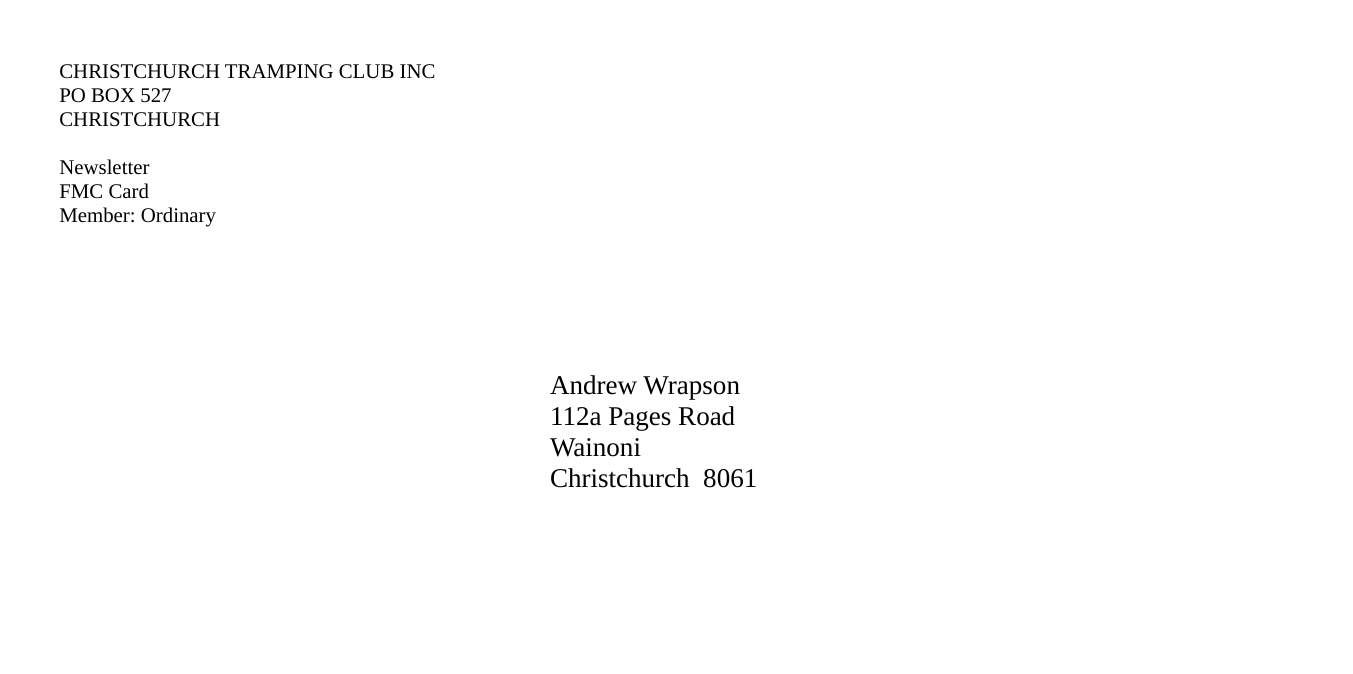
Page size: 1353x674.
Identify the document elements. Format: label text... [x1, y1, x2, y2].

text Member: Ordinary [59, 203, 1293, 227]
text CHRISTCHURCH TRAMPING CLUB INC [59, 59, 1293, 83]
text Wainoni [550, 431, 1293, 462]
text 112a Pages Road [550, 400, 1293, 431]
text FMC Card [59, 179, 1293, 203]
text CHRISTCHURCH [59, 107, 1293, 131]
text PO BOX 527 [59, 83, 1293, 107]
text Newsletter [59, 155, 1293, 179]
text Andrew Wrapson [550, 369, 1293, 400]
text Christchurch 8061 [550, 462, 1293, 493]
